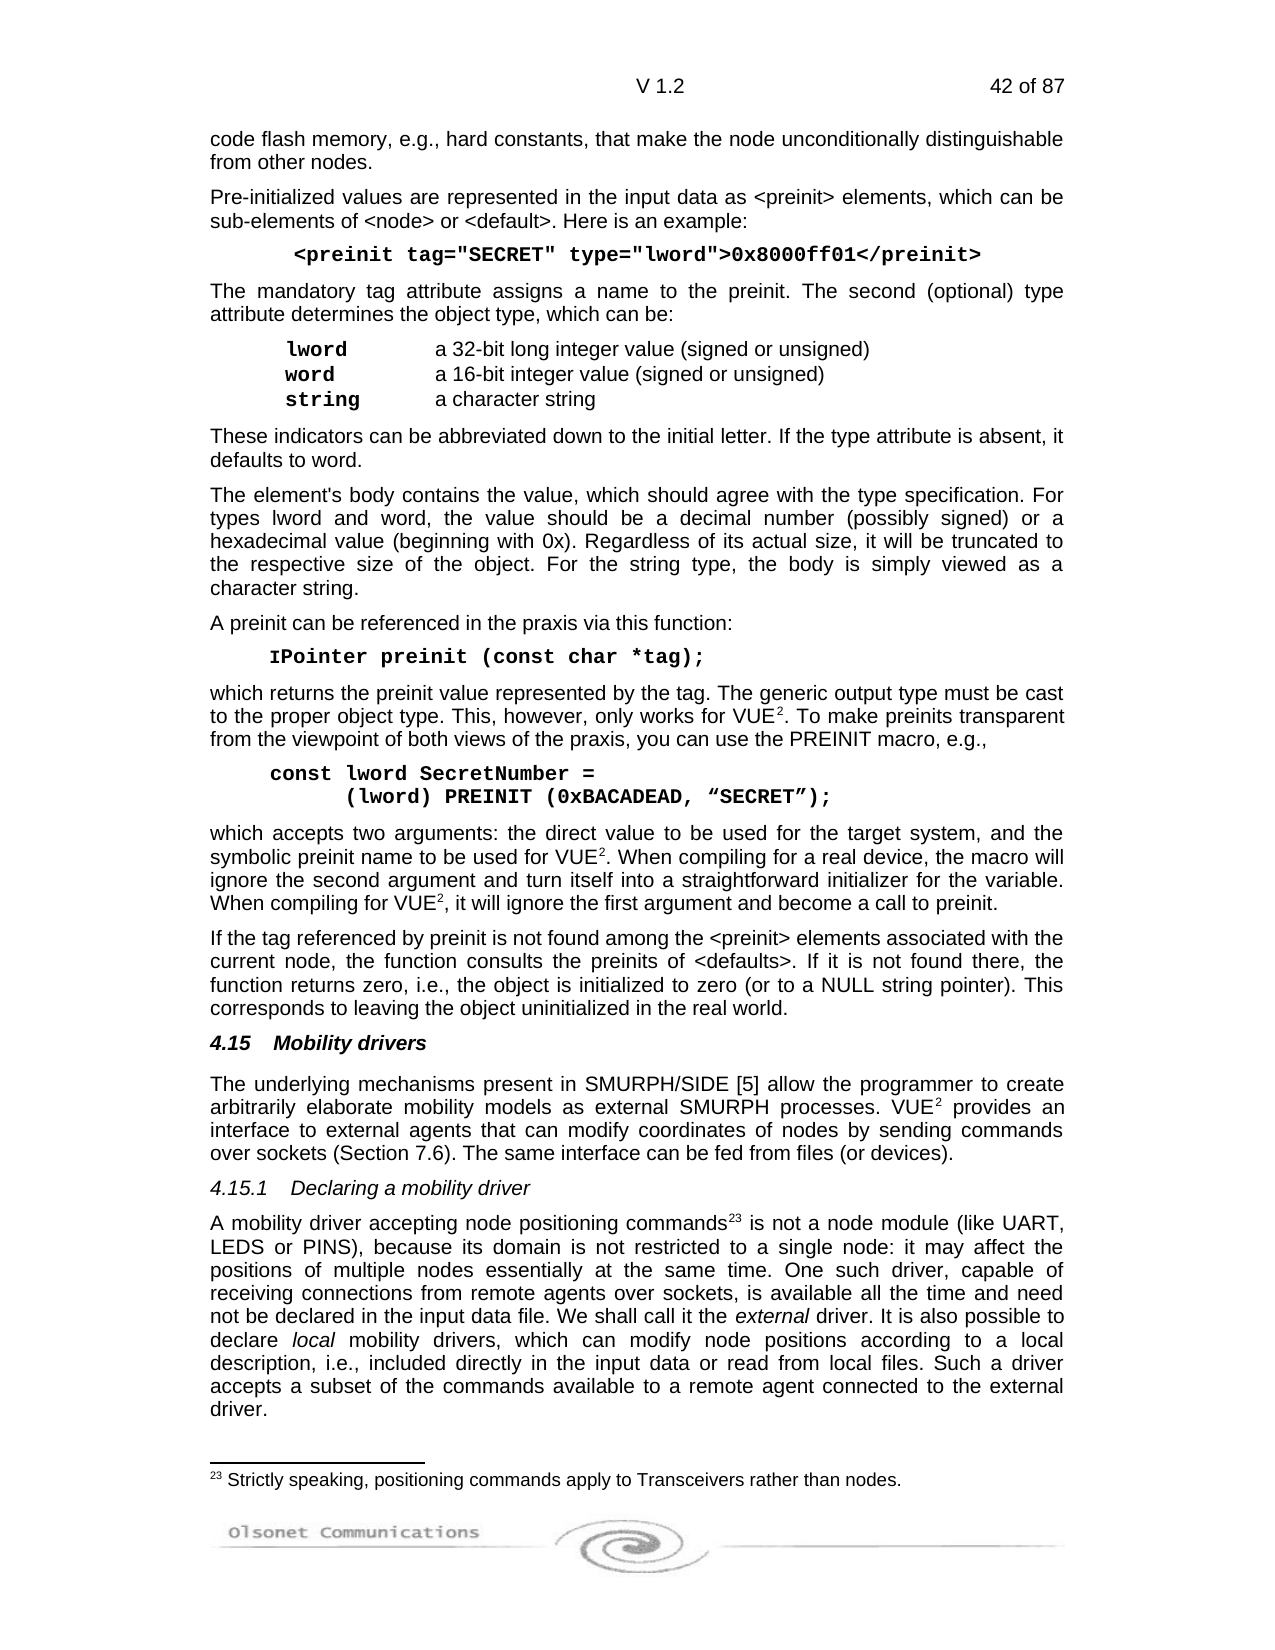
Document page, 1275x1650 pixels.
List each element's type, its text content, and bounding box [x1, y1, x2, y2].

text IPointer preinit (const char *tag); [269, 646, 1065, 670]
text The underlying mechanisms present in SMURPH/SIDE [5] allow the programmer to create arbitrarily elaborate mobility models as external SMURPH processes. VUE2 provides an interface to external agents that can modify coordinates of nodes by sending commands over sockets (Section 7.6). The same interface can be fed from files (or devices). [210, 1072, 1065, 1165]
text The mandatory tag attribute assigns a name to the preinit. The second (optional) type attribute determines the object type, which can be: [210, 279, 1065, 326]
subtitle Declaring a mobility driver [210, 1177, 1065, 1200]
text These indicators can be abbreviated down to the initial letter. If the type attribute is absent, it defaults to word. [210, 425, 1065, 471]
subtitle Mobility drivers [210, 1031, 1065, 1054]
text code flash memory, e.g., hard constants, that make the node unconditionally distinguishable from other nodes. [210, 128, 1065, 174]
text word a 16-bit integer value (signed or unsigned) [210, 363, 1065, 388]
text If the tag referenced by preinit is not found among the <preinit> elements associated with the current node, the function consults the preinits of <defaults>. If it is not found there, the function returns zero, i.e., the object is initialized to zero (or to a NULL string pointer). This corresponds to leaving the object uninitialized in the real world. [210, 927, 1065, 1019]
text A mobility driver accepting node positioning commands is not a node module (like UART, LEDS or PINS), because its domain is not restricted to a single node: it may affect the positions of multiple nodes essentially at the same time. One such driver, capable of receiving connections from remote agents over sockets, is available all the time and need not be declared in the input data file. We shall call it the external driver. It is also possible to declare local mobility drivers, which can modify node positions according to a local description, i.e., included directly in the input data or read from local files. Such a driver accepts a subset of the commands available to a remote agent connected to the external driver. [210, 1212, 1065, 1421]
text lword a 32-bit long integer value (signed or unsigned) [210, 338, 1065, 363]
text <preinit tag="SECRET" type="lword">0x8000ff01</preinit> [210, 244, 1065, 268]
text const lword SecretNumber = [269, 763, 1065, 787]
picture [210, 1504, 1065, 1596]
text Strictly speaking, positioning commands apply to Transceivers rather than nodes. [210, 1469, 1065, 1490]
text which accepts two arguments: the direct value to be used for the target system, and the symbolic preinit name to be used for VUE2. When compiling for a real device, the macro will ignore the second argument and turn itself into a straightforward initializer for the variable. When compiling for VUE2, it will ignore the first argument and become a call to preinit. [210, 822, 1065, 915]
text Pre-initialized values are represented in the input data as <preinit> elements, which can be sub-elements of <node> or <default>. Here is an example: [210, 186, 1065, 232]
text A preinit can be referenced in the praxis via this function: [210, 611, 1065, 634]
text which returns the preinit value represented by the tag. The generic output type must be cast to the proper object type. This, however, only works for VUE2. To make preinits transparent from the viewpoint of both views of the praxis, you can use the PREINIT macro, e.g., [210, 681, 1065, 751]
text string a character string [210, 388, 1065, 413]
text The element's body contains the value, which should agree with the type specification. For types lword and word, the value should be a decimal number (possibly signed) or a hexadecimal value (beginning with 0x). Regardless of its actual size, it will be truncated to the respective size of the object. For the string type, the body is simply viewed as a character string. [210, 483, 1065, 599]
text (lword) PREINIT (0xBACADEAD, “SECRET”); [269, 787, 1065, 810]
